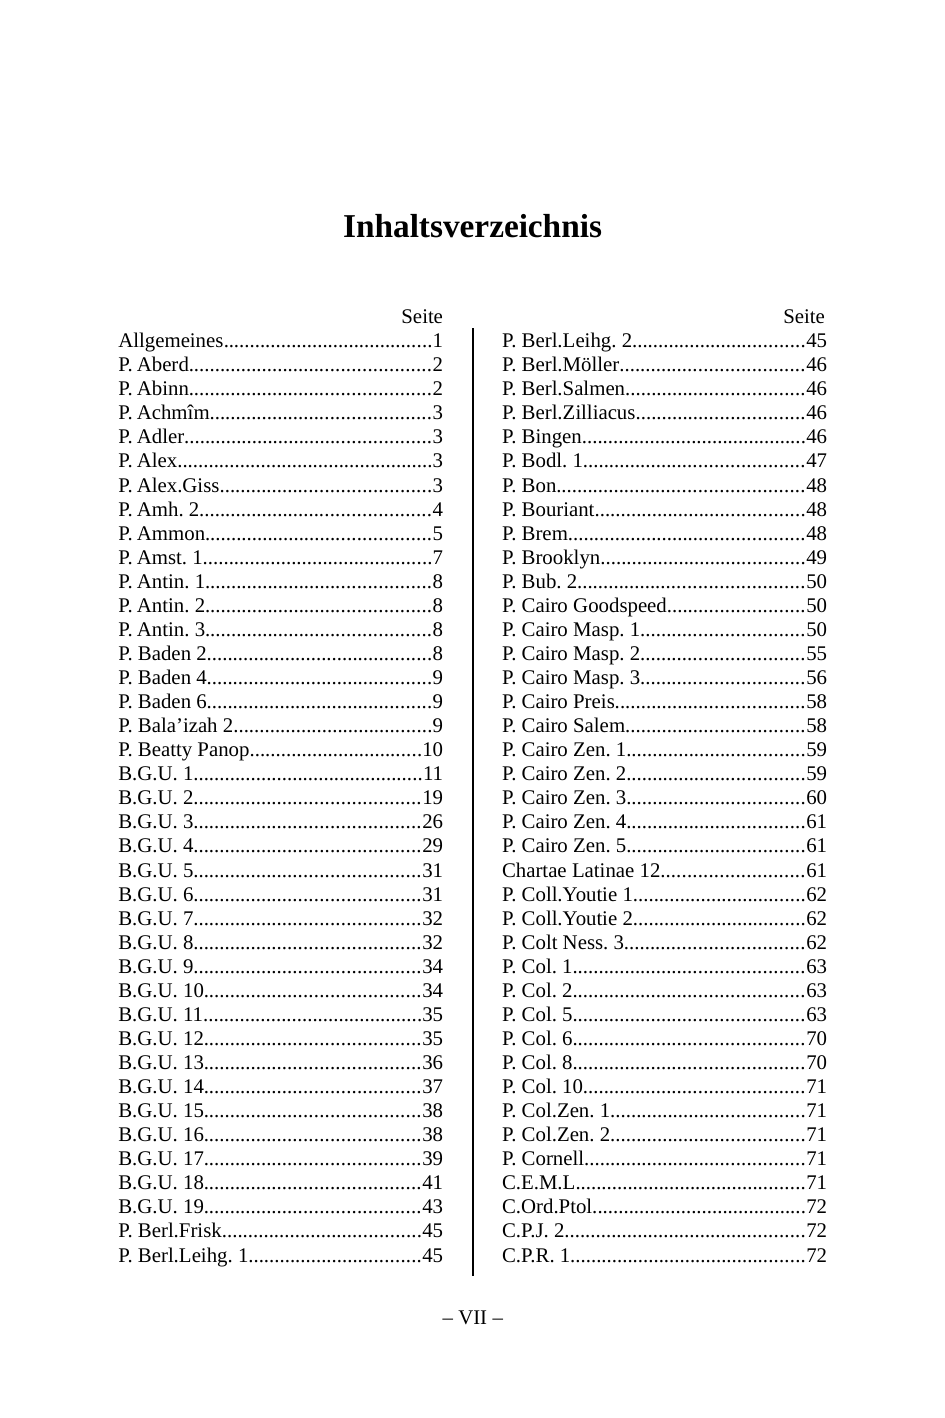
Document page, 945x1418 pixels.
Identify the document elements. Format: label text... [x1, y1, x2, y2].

text P. Col. 10 71 [502, 1074, 827, 1098]
text P. Berl.Möller 46 [502, 352, 827, 376]
text P. Bub. 2 50 [502, 569, 827, 593]
text B.G.U. 15 38 [118, 1098, 443, 1122]
text P. Coll.Youtie 2 62 [502, 906, 827, 930]
text P. Alex. 3 [118, 448, 443, 472]
text P. Col. 6 70 [502, 1026, 827, 1050]
text P. Antin. 1 8 [118, 569, 443, 593]
text P. Bouriant 48 [502, 497, 827, 521]
text P. Colt Ness. 3 62 [502, 930, 827, 954]
text P. Antin. 3 8 [118, 617, 443, 641]
text P. Cairo Zen. 4 61 [502, 809, 827, 833]
text P. Col.Zen. 2 71 [502, 1122, 827, 1146]
text P. Alex.Giss. 3 [118, 472, 443, 497]
text P. Cairo Goodspeed 50 [502, 593, 827, 617]
text P. Cairo Zen. 1 59 [502, 737, 827, 761]
text P. Amst. 1 7 [118, 545, 443, 569]
text P. Antin. 2 8 [118, 593, 443, 617]
text B.G.U. 9 34 [118, 954, 443, 978]
text B.G.U. 16 38 [118, 1122, 443, 1146]
text Seite Seite [118, 304, 827, 328]
text P. Col. 8 70 [502, 1050, 827, 1074]
text P. Beatty Panop. 10 [118, 737, 443, 761]
text B.G.U. 12 35 [118, 1026, 443, 1050]
text B.G.U. 18 41 [118, 1170, 443, 1194]
text B.G.U. 4 29 [118, 833, 443, 857]
text B.G.U. 1 11 [118, 761, 443, 785]
text B.G.U. 5 31 [118, 857, 443, 882]
text P. Aberd. 2 [118, 352, 443, 376]
text P. Brooklyn 49 [502, 545, 827, 569]
text P. Col.Zen. 1 71 [502, 1098, 827, 1122]
text C.P.R. 1 72 [502, 1242, 827, 1267]
text P. Col. 1 63 [502, 954, 827, 978]
text P. Coll.Youtie 1 62 [502, 882, 827, 906]
text P. Achmîm 3 [118, 400, 443, 424]
text P. Berl.Salmen. 46 [502, 376, 827, 400]
text P. Berl.Frisk 45 [118, 1218, 443, 1242]
text B.G.U. 13 36 [118, 1050, 443, 1074]
text B.G.U. 10 34 [118, 978, 443, 1002]
text B.G.U. 19 43 [118, 1194, 443, 1218]
text P. Berl.Leihg. 2 45 [502, 328, 827, 352]
text P. Cairo Masp. 3 56 [502, 665, 827, 689]
text B.G.U. 7 32 [118, 906, 443, 930]
text B.G.U. 17 39 [118, 1146, 443, 1170]
text P. Adler 3 [118, 424, 443, 448]
text P. Berl.Leihg. 1 45 [118, 1242, 443, 1267]
text C.Ord.Ptol. 72 [502, 1194, 827, 1218]
text P. Cairo Zen. 2 59 [502, 761, 827, 785]
text C.P.J. 2 72 [502, 1218, 827, 1242]
text P. Cairo Salem 58 [502, 713, 827, 737]
text P. Cairo Masp. 1 50 [502, 617, 827, 641]
text P. Bingen 46 [502, 424, 827, 448]
text B.G.U. 6 31 [118, 882, 443, 906]
text B.G.U. 11 35 [118, 1002, 443, 1026]
text C.E.M.L. 71 [502, 1170, 827, 1194]
text P. Cornell 71 [502, 1146, 827, 1170]
text P. Baden 6 9 [118, 689, 443, 713]
text P. Brem. 48 [502, 521, 827, 545]
text P. Bala’izah 2 9 [118, 713, 443, 737]
text Allgemeines. 1 [118, 328, 443, 352]
text P. Bon. 48 [502, 472, 827, 497]
text P. Ammon 5 [118, 521, 443, 545]
text Chartae Latinae 12 61 [502, 857, 827, 882]
text P. Abinn. 2 [118, 376, 443, 400]
text B.G.U. 8 32 [118, 930, 443, 954]
text P. Amh. 2 4 [118, 497, 443, 521]
text B.G.U. 3 26 [118, 809, 443, 833]
text B.G.U. 14 37 [118, 1074, 443, 1098]
text P. Cairo Masp. 2 55 [502, 641, 827, 665]
text B.G.U. 2 19 [118, 785, 443, 809]
text P. Col. 2 63 [502, 978, 827, 1002]
text P. Cairo Zen. 5 61 [502, 833, 827, 857]
text P. Berl.Zilliacus 46 [502, 400, 827, 424]
text P. Cairo Preis. 58 [502, 689, 827, 713]
text P. Cairo Zen. 3 60 [502, 785, 827, 809]
subtitle Inhaltsverzeichnis [118, 207, 827, 245]
text P. Bodl. 1 47 [502, 448, 827, 472]
text P. Col. 5 63 [502, 1002, 827, 1026]
text P. Baden 2 8 [118, 641, 443, 665]
text P. Baden 4 9 [118, 665, 443, 689]
